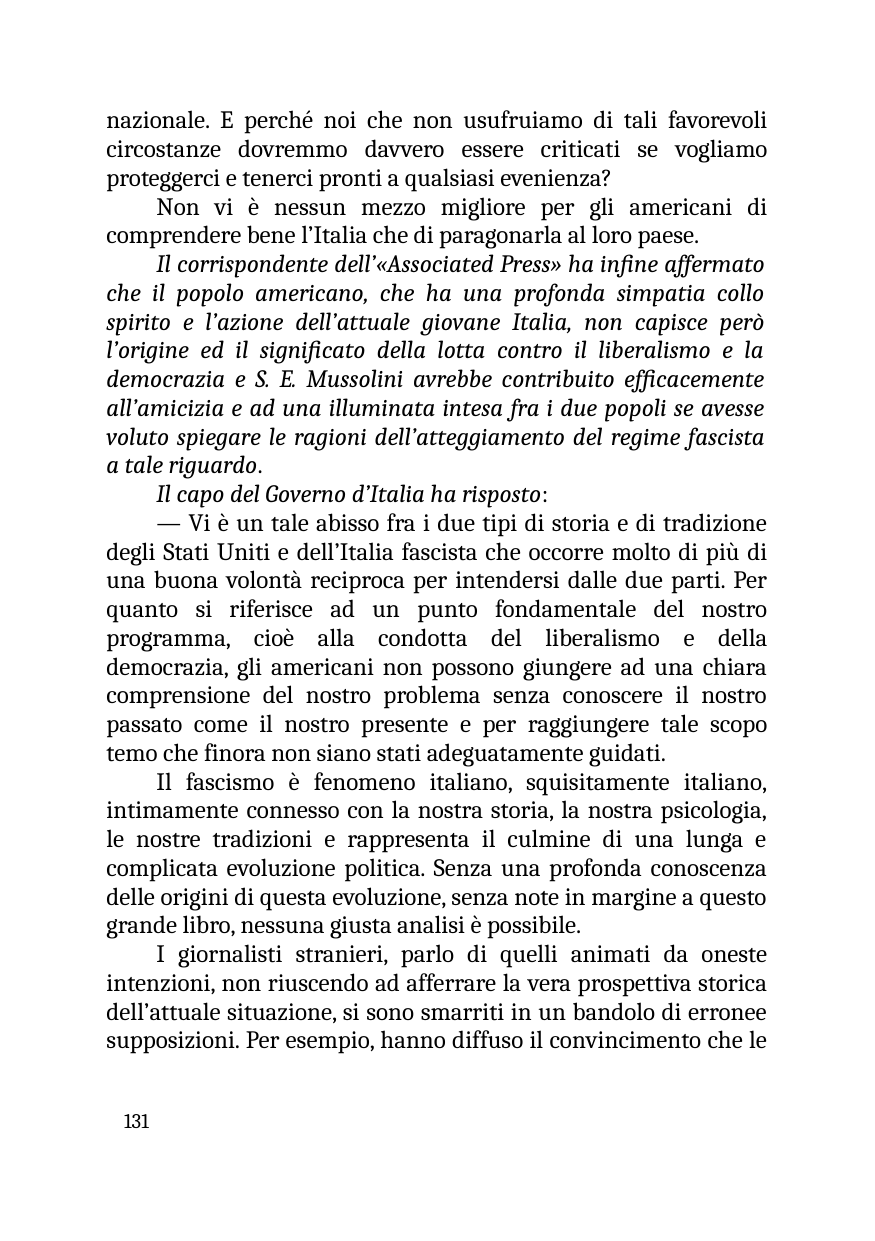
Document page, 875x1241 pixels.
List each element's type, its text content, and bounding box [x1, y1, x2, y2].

text Il corrispondente dell’«Associated Press» ha infine affermato che il popolo americano, che ha una profonda simpatia collo spirito e l’azione dell’attuale giovane Italia, non capisce però l’origine ed il significato della lotta contro il liberalismo e la democrazia e S. E. Mussolini avrebbe contribuito efficacemente all’amicizia e ad una illuminata intesa fra i due popoli se avesse voluto spiegare le ragioni dell’atteggiamento del regime fascista a tale riguardo. [106, 250, 768, 480]
text I giornalisti stranieri, parlo di quelli animati da oneste intenzioni, non riuscendo ad afferrare la vera prospettiva storica dell’attuale situazione, si sono smarriti in un bandolo di erronee supposizioni. Per esempio, hanno diffuso il convincimento che le [106, 940, 768, 1055]
text Non vi è nessun mezzo migliore per gli americani di comprendere bene l’Italia che di paragonarla al loro paese. [106, 192, 768, 250]
text — Vi è un tale abisso fra i due tipi di storia e di tradizione degli Stati Uniti e dell’Italia fascista che occorre molto di più di una buona volontà reciproca per intendersi dalle due parti. Per quanto si riferisce ad un punto fondamentale del nostro programma, cioè alla condotta del liberalismo e della democrazia, gli americani non possono giungere ad una chiara comprensione del nostro problema senza conoscere il nostro passato come il nostro presente e per raggiungere tale scopo temo che finora non siano stati adeguatamente guidati. [106, 509, 768, 767]
text Il fascismo è fenomeno italiano, squisitamente italiano, intimamente connesso con la nostra storia, la nostra psicologia, le nostre tradizioni e rappresenta il culmine di una lunga e complicata evoluzione politica. Senza una profonda conoscenza delle origini di questa evoluzione, senza note in margine a questo grande libro, nessuna giusta analisi è possibile. [106, 767, 768, 940]
text nazionale. E perché noi che non usufruiamo di tali favorevoli circostanze dovremmo davvero essere criticati se vogliamo proteggerci e tenerci pronti a qualsiasi evenienza? [106, 106, 768, 192]
text Il capo del Governo d’Italia ha risposto: [106, 480, 768, 509]
